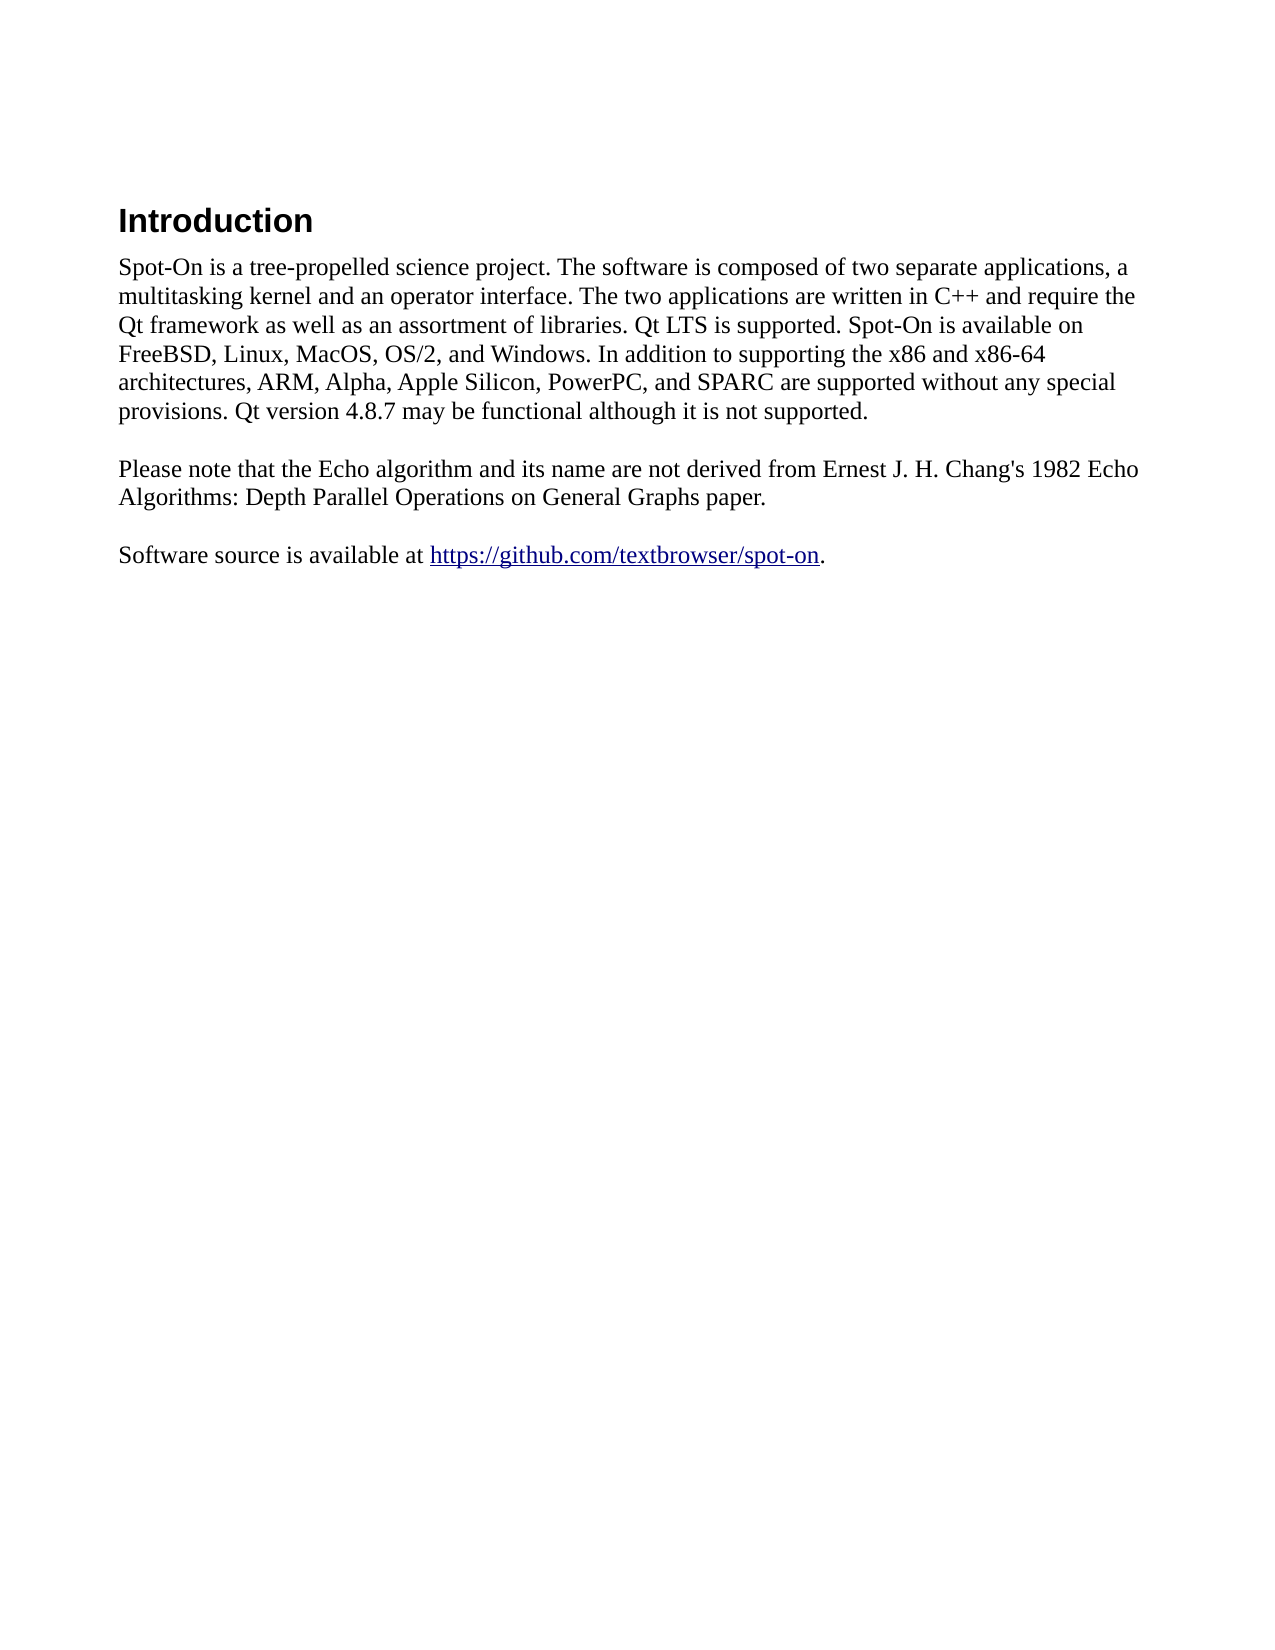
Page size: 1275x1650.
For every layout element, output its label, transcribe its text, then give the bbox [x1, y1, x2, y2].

text Spot-On is a tree-propelled science project. The software is composed of two separate applications, a multitasking kernel and an operator interface. The two applications are written in C++ and require the Qt framework as well as an assortment of libraries. Qt LTS is supported. Spot-On is available on FreeBSD, Linux, MacOS, OS/2, and Windows. In addition to supporting the x86 and x86-64 architectures, ARM, Alpha, Apple Silicon, PowerPC, and SPARC are supported without any special provisions. Qt version 4.8.7 may be functional although it is not supported. [118, 252, 1157, 425]
text Software source is available at https://github.com/textbrowser/spot-on. [118, 540, 1157, 569]
text Please note that the Echo algorithm and its name are not derived from Ernest J. H. Chang's 1982 Echo Algorithms: Depth Parallel Operations on General Graphs paper. [118, 454, 1157, 511]
subtitle Introduction [118, 201, 1157, 240]
